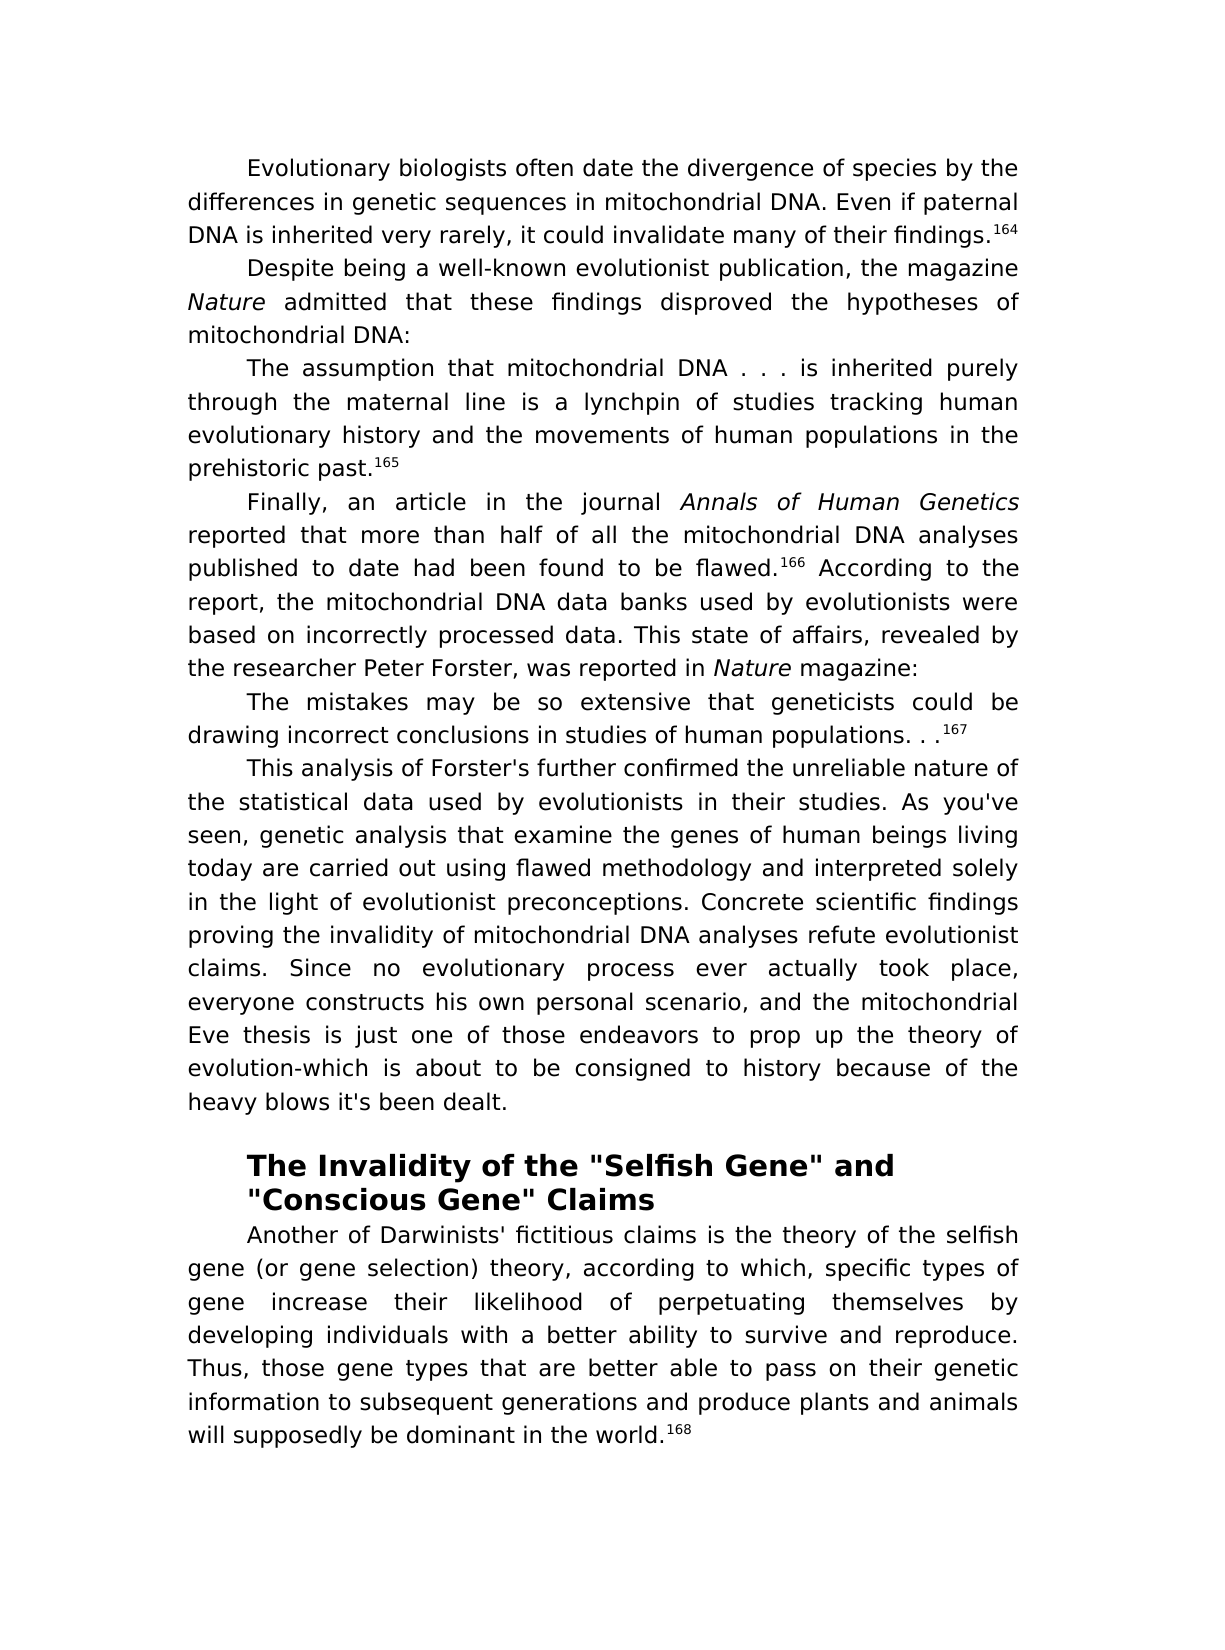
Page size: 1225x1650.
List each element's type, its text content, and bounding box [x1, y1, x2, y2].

text "Conscious Gene" Claims [187, 1183, 1020, 1217]
text Despite being a well-known evolutionist publication, the magazine Nature admitted that these findings disproved the hypotheses of mitochondrial DNA: [187, 250, 1020, 350]
text The Invalidity of the "Selfish Gene" and [187, 1150, 1020, 1183]
text The mistakes may be so extensive that geneticists could be drawing incorrect conclusions in studies of human populations. . .167 [187, 683, 1020, 750]
text The assumption that mitochondrial DNA . . . is inherited purely through the maternal line is a lynchpin of studies tracking human evolutionary history and the movements of human populations in the prehistoric past.165 [187, 350, 1020, 483]
text This analysis of Forster's further confirmed the unreliable nature of the statistical data used by evolutionists in their studies. As you've seen, genetic analysis that examine the genes of human beings living today are carried out using flawed methodology and interpreted solely in the light of evolutionist preconceptions. Concrete scientific findings proving the invalidity of mitochondrial DNA analyses refute evolutionist claims. Since no evolutionary process ever actually took place, everyone constructs his own personal scenario, and the mitochondrial Eve thesis is just one of those endeavors to prop up the theory of evolution-which is about to be consigned to history because of the heavy blows it's been dealt. [187, 750, 1020, 1117]
text Evolutionary biologists often date the divergence of species by the differences in genetic sequences in mitochondrial DNA. Even if paternal DNA is inherited very rarely, it could invalidate many of their findings.164 [187, 150, 1020, 250]
text Another of Darwinists' fictitious claims is the theory of the selfish gene (or gene selection) theory, according to which, specific types of gene increase their likelihood of perpetuating themselves by developing individuals with a better ability to survive and reproduce. Thus, those gene types that are better able to pass on their genetic information to subsequent generations and produce plants and animals will supposedly be dominant in the world.168 [187, 1217, 1020, 1450]
text Finally, an article in the journal Annals of Human Genetics reported that more than half of all the mitochondrial DNA analyses published to date had been found to be flawed.166 According to the report, the mitochondrial DNA data banks used by evolutionists were based on incorrectly processed data. This state of affairs, revealed by the researcher Peter Forster, was reported in Nature magazine: [187, 483, 1020, 683]
